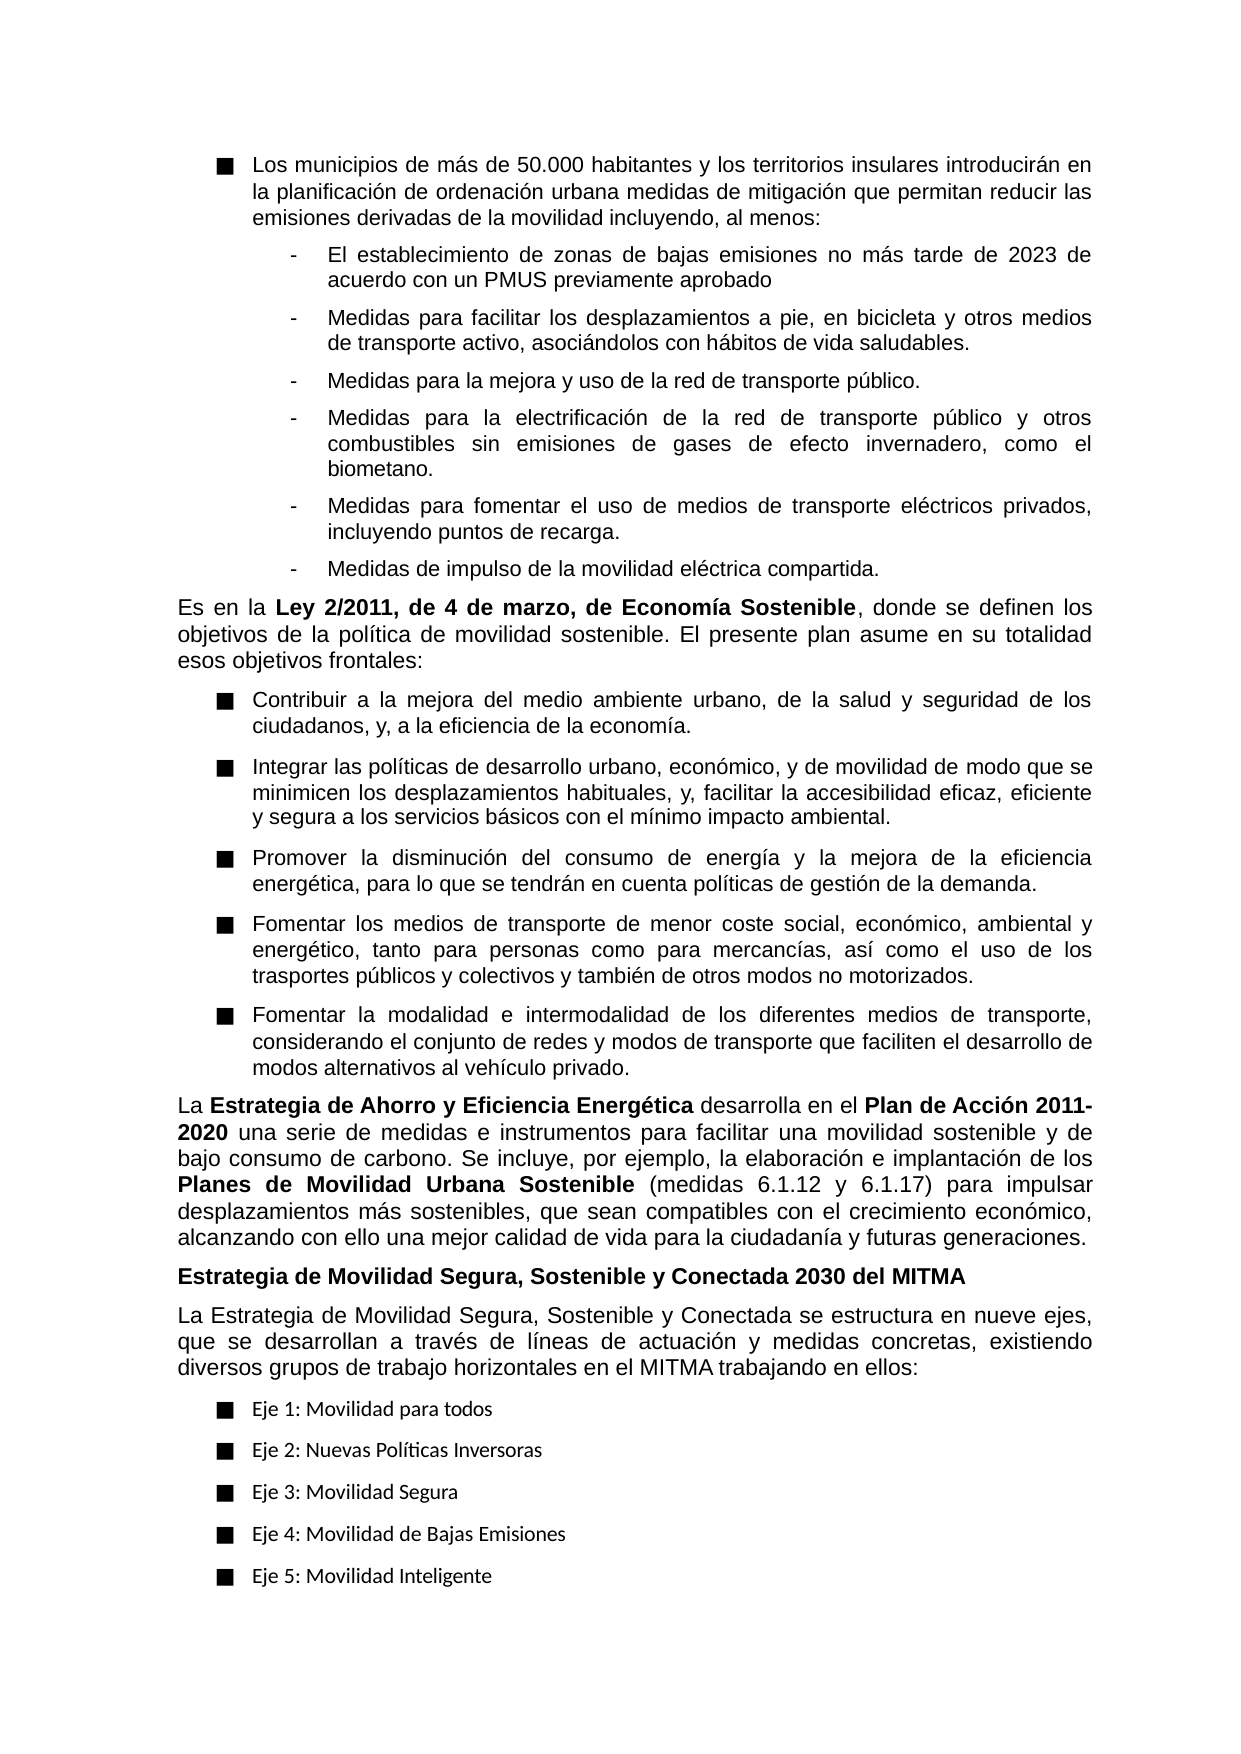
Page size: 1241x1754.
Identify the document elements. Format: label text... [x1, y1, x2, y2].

text Estrategia de Movilidad Segura, Sostenible y Conectada 2030 del MITMA [177, 1263, 1211, 1289]
text La Estrategia de Movilidad Segura, Sostenible y Conectada se estructura en nueve ejes, que se desarrollan a través de líneas de actuación y medidas concretas, existiendo diversos grupos de trabajo horizontales en el MITMA trabajando en ellos: [177, 1302, 1093, 1381]
list Promover la disminución del consumo de energía y la mejora de la eficiencia energética, para lo que se tendrán en cuenta políticas de gestión de la demanda. [214, 842, 1093, 896]
text Es en la Ley 2/2011, de 4 de marzo, de Economía Sostenible, donde se definen los objetivos de la política de movilidad sostenible. El presente plan asume en su totalidad esos objetivos frontales: [177, 594, 1093, 673]
list Medidas para fomentar el uso de medios de transporte eléctricos privados, incluyendo puntos de recarga. [290, 493, 1093, 544]
list Eje 2: Nuevas Políticas Inversoras [214, 1434, 1211, 1464]
list Medidas para la mejora y uso de la red de transporte público. [290, 368, 1211, 393]
list El establecimiento de zonas de bajas emisiones no más tarde de 2023 de acuerdo con un PMUS previamente aprobado [290, 242, 1093, 292]
list Medidas para facilitar los desplazamientos a pie, en bicicleta y otros medios de transporte activo, asociándolos con hábitos de vida saludables. [290, 305, 1093, 355]
list Eje 5: Movilidad Inteligente [214, 1560, 1211, 1589]
list Eje 1: Movilidad para todos [214, 1393, 1211, 1423]
list Contribuir a la mejora del medio ambiente urbano, de la salud y seguridad de los ciudadanos, y, a la eficiencia de la economía. [214, 684, 1093, 738]
list Los municipios de más de 50.000 habitantes y los territorios insulares introducirán en la planificación de ordenación urbana medidas de mitigación que permitan reducir las emisiones derivadas de la movilidad incluyendo, al menos: [214, 149, 1093, 229]
list Integrar las políticas de desarrollo urbano, económico, y de movilidad de modo que se minimicen los desplazamientos habituales, y, facilitar la accesibilidad eficaz, eficiente y segura a los servicios básicos con el mínimo impacto ambiental. [214, 751, 1093, 829]
list Medidas para la electrificación de la red de transporte público y otros combustibles sin emisiones de gases de efecto invernadero, como el biometano. [290, 405, 1093, 481]
list Medidas de impulso de la movilidad eléctrica compartida. [290, 556, 1211, 582]
text La Estrategia de Ahorro y Eficiencia Energética desarrolla en el Plan de Acción 2011- 2020 una serie de medidas e instrumentos para facilitar una movilidad sostenible y de bajo consumo de carbono. Se incluye, por ejemplo, la elaboración e implantación de los Planes de Movilidad Urbana Sostenible (medidas 6.1.12 y 6.1.17) para impulsar desplazamientos más sostenibles, que sean compatibles con el crecimiento económico, alcanzando con ello una mejor calidad de vida para la ciudadanía y futuras generaciones. [177, 1092, 1093, 1250]
list Fomentar la modalidad e intermodalidad de los diferentes medios de transporte, considerando el conjunto de redes y modos de transporte que faciliten el desarrollo de modos alternativos al vehículo privado. [214, 999, 1093, 1080]
list Eje 4: Movilidad de Bajas Emisiones [214, 1518, 1211, 1548]
list Eje 3: Movilidad Segura [214, 1476, 1211, 1506]
list Fomentar los medios de transporte de menor coste social, económico, ambiental y energético, tanto para personas como para mercancías, así como el uso de los trasportes públicos y colectivos y también de otros modos no motorizados. [214, 908, 1093, 988]
